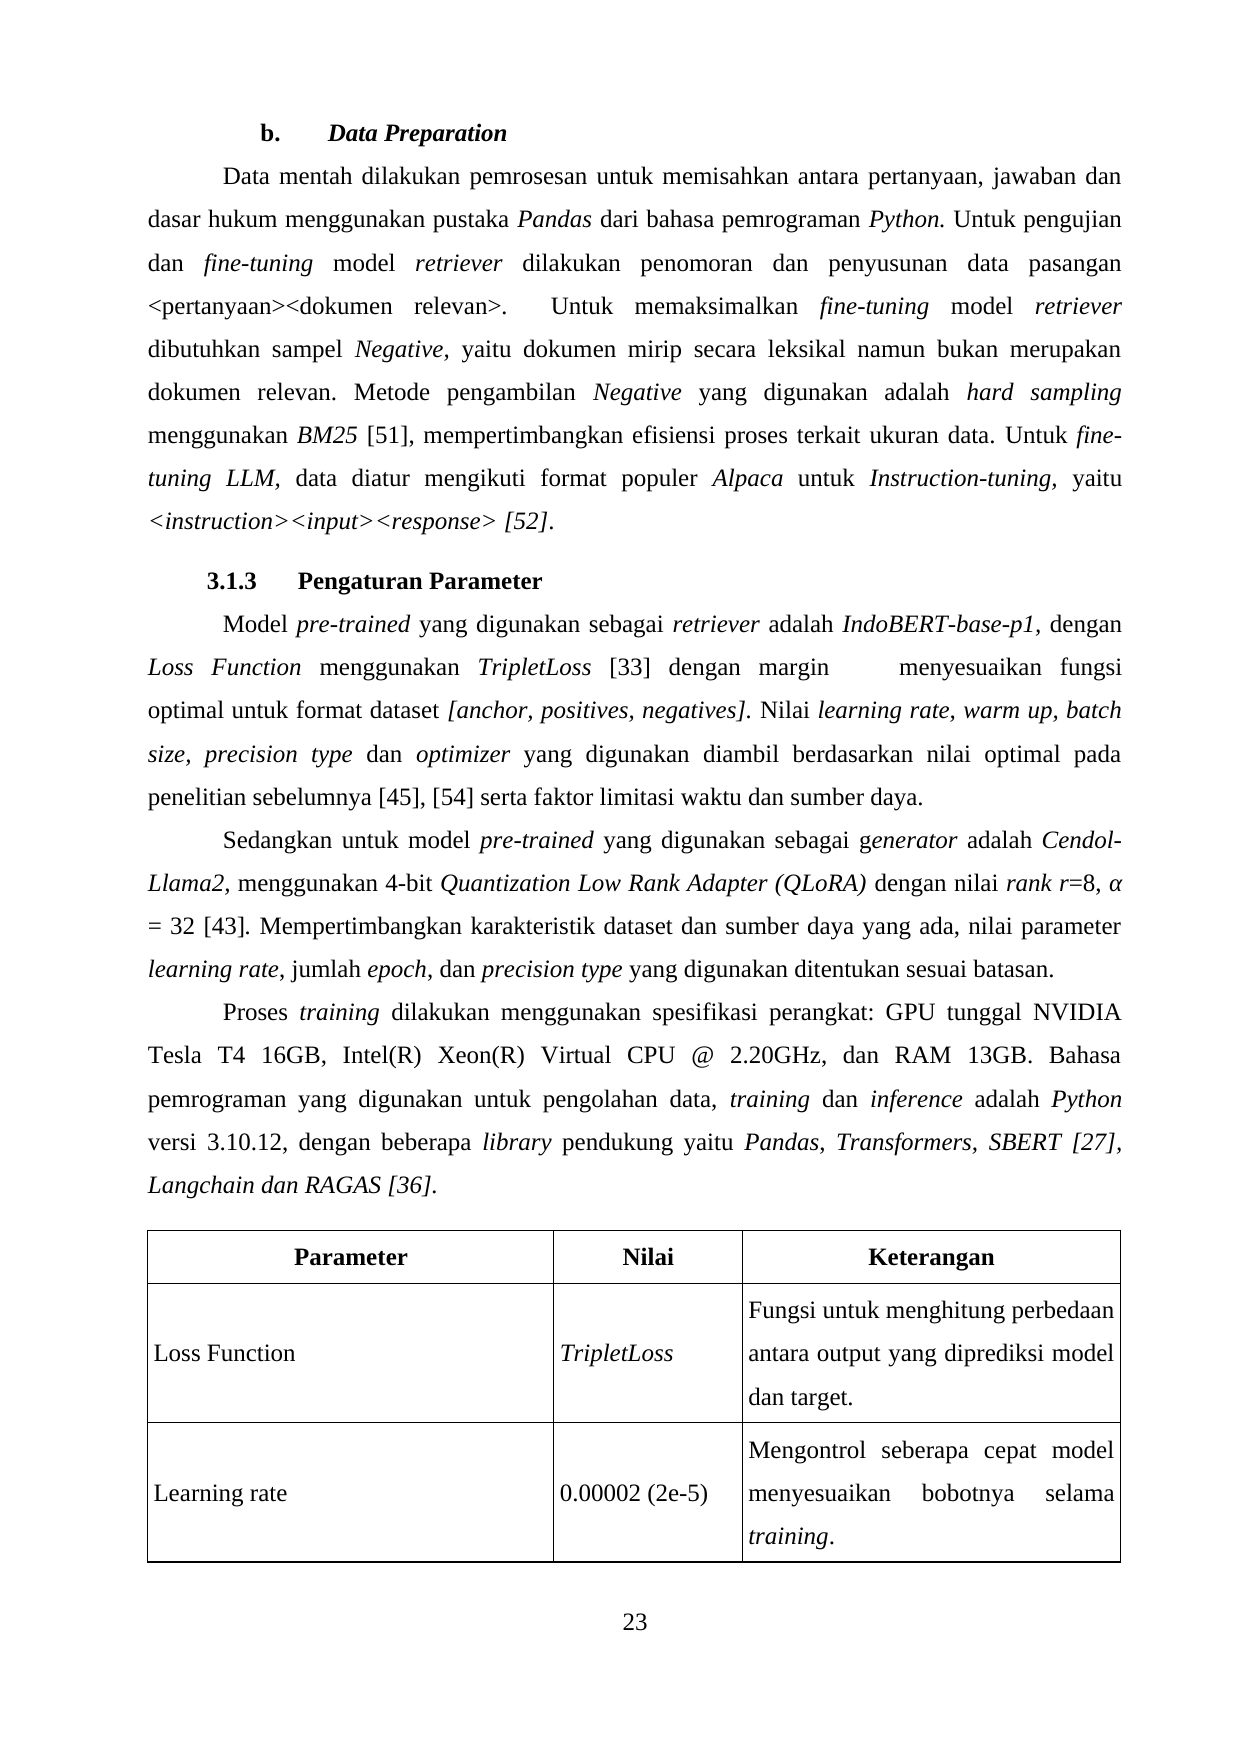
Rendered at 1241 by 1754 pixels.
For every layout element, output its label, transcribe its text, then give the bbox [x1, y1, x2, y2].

table_cell TripletLoss [554, 1284, 742, 1422]
table_header Nilai [554, 1231, 742, 1283]
table_header Parameter [148, 1231, 553, 1283]
subtitle Data Preparation [260, 118, 1122, 147]
table_cell Loss Function [148, 1284, 553, 1422]
table_cell Mengontrol seberapa cepat model menyesuaikan bobotnya selama training. [743, 1423, 1120, 1561]
text Sedangkan untuk model pre-trained yang digunakan sebagai generator adalah Cendol-Llama2, menggunakan 4-bit Quantization Low Rank Adapter (QLoRA) dengan nilai rank r=8, α = 32 [43]. Mempertimbangkan karakteristik dataset dan sumber daya yang ada, nilai parameter learning rate, jumlah epoch, dan precision type yang digunakan ditentukan sesuai batasan. [148, 825, 1122, 983]
table_header Keterangan [743, 1231, 1120, 1283]
table_cell Fungsi untuk menghitung perbedaan antara output yang diprediksi model dan target. [743, 1284, 1120, 1422]
text Model pre-trained yang digunakan sebagai retriever adalah IndoBERT-base-p1, dengan Loss Function menggunakan TripletLoss [33] dengan marginmenyesuaikan fungsi optimal untuk format dataset [anchor, positives, negatives]. Nilai learning rate, warm up, batch size, precision type dan optimizer yang digunakan diambil berdasarkan nilai optimal pada penelitian sebelumnya [45], [54] serta faktor limitasi waktu dan sumber daya. [148, 609, 1122, 811]
text Data mentah dilakukan pemrosesan untuk memisahkan antara pertanyaan, jawaban dan dasar hukum menggunakan pustaka Pandas dari bahasa pemrograman Python. Untuk pengujian dan fine-tuning model retriever dilakukan penomoran dan penyusunan data pasangan <pertanyaan><dokumen relevan>. Untuk memaksimalkan fine-tuning model retriever dibutuhkan sampel Negative, yaitu dokumen mirip secara leksikal namun bukan merupakan dokumen relevan. Metode pengambilan Negative yang digunakan adalah hard sampling menggunakan BM25 [51], mempertimbangkan efisiensi proses terkait ukuran data. Untuk fine-tuning LLM, data diatur mengikuti format populer Alpaca untuk Instruction-tuning, yaitu <instruction><input><response> [52]. [148, 161, 1122, 535]
table_cell 0.00002 (2e-5) [554, 1423, 742, 1561]
subtitle Pengaturan Parameter [207, 566, 1122, 595]
text Proses training dilakukan menggunakan spesifikasi perangkat: GPU tunggal NVIDIA Tesla T4 16GB, Intel(R) Xeon(R) Virtual CPU @ 2.20GHz, dan RAM 13GB. Bahasa pemrograman yang digunakan untuk pengolahan data, training dan inference adalah Python versi 3.10.12, dengan beberapa library pendukung yaitu Pandas, Transformers, SBERT [27], Langchain dan RAGAS [36]. [148, 997, 1122, 1199]
table_cell Learning rate [148, 1423, 553, 1561]
